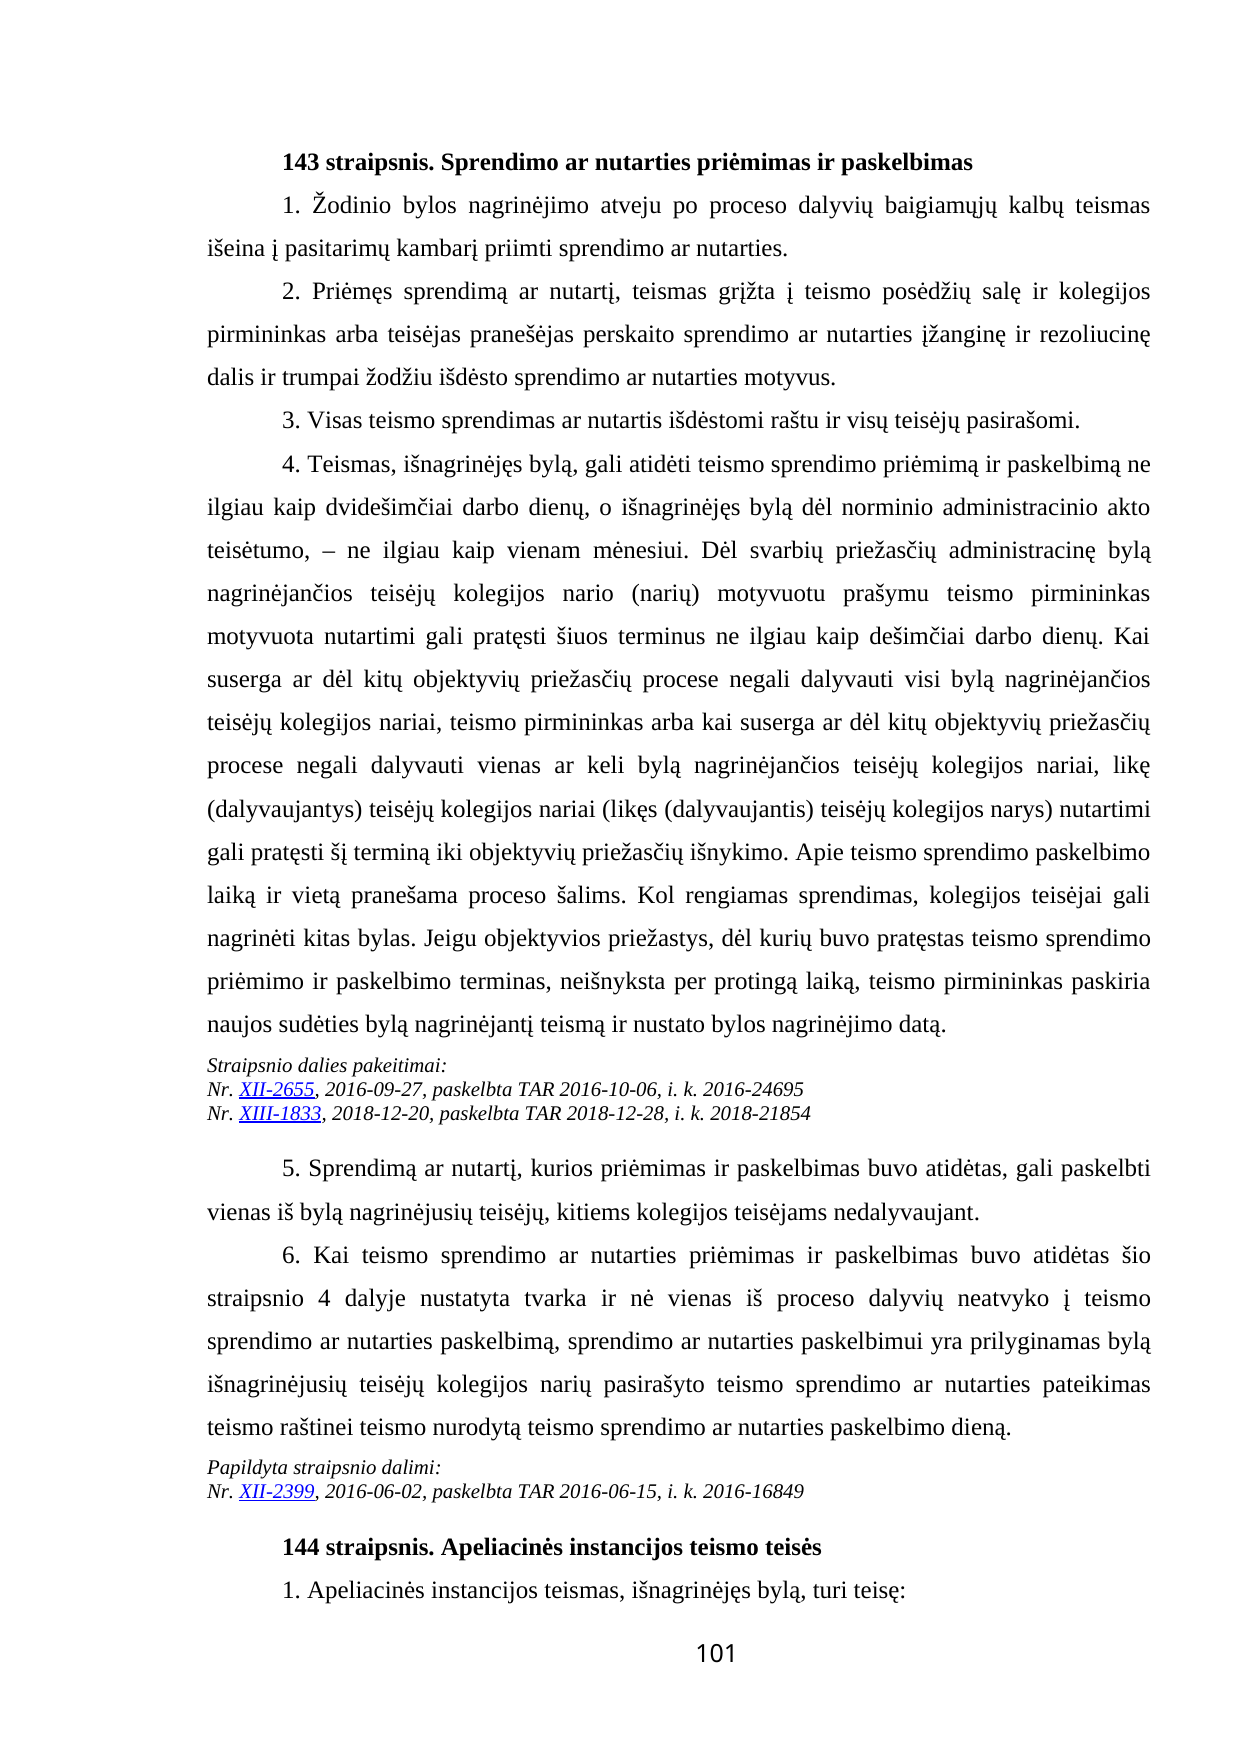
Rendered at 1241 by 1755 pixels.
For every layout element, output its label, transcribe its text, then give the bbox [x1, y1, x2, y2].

text 2. Priėmęs sprendimą ar nutartį, teismas grįžta į teismo posėdžių salę ir kolegijos pirmininkas arba teisėjas pranešėjas perskaito sprendimo ar nutarties įžanginę ir rezoliucinę dalis ir trumpai žodžiu išdėsto sprendimo ar nutarties motyvus. [207, 276, 1152, 391]
text 4. Teismas, išnagrinėjęs bylą, gali atidėti teismo sprendimo priėmimą ir paskelbimą ne ilgiau kaip dvidešimčiai darbo dienų, o išnagrinėjęs bylą dėl norminio administracinio akto teisėtumo, – ne ilgiau kaip vienam mėnesiui. Dėl svarbių priežasčių administracinę bylą nagrinėjančios teisėjų kolegijos nario (narių) motyvuotu prašymu teismo pirmininkas motyvuota nutartimi gali pratęsti šiuos terminus ne ilgiau kaip dešimčiai darbo dienų. Kai suserga ar dėl kitų objektyvių priežasčių procese negali dalyvauti visi bylą nagrinėjančios teisėjų kolegijos nariai, teismo pirmininkas arba kai suserga ar dėl kitų objektyvių priežasčių procese negali dalyvauti vienas ar keli bylą nagrinėjančios teisėjų kolegijos nariai, likę (dalyvaujantys) teisėjų kolegijos nariai (likęs (dalyvaujantis) teisėjų kolegijos narys) nutartimi gali pratęsti šį terminą iki objektyvių priežasčių išnykimo. Apie teismo sprendimo paskelbimo laiką ir vietą pranešama proceso šalims. Kol rengiamas sprendimas, kolegijos teisėjai gali nagrinėti kitas bylas. Jeigu objektyvios priežastys, dėl kurių buvo pratęstas teismo sprendimo priėmimo ir paskelbimo terminas, neišnyksta per protingą laiką, teismo pirmininkas paskiria naujos sudėties bylą nagrinėjantį teismą ir nustato bylos nagrinėjimo datą. [207, 449, 1152, 1038]
text 3. Visas teismo sprendimas ar nutartis išdėstomi raštu ir visų teisėjų pasirašomi. [207, 406, 1152, 434]
text Papildyta straipsnio dalimi: [207, 1455, 1152, 1479]
text 1. Apeliacinės instancijos teismas, išnagrinėjęs bylą, turi teisę: [207, 1575, 1152, 1604]
text Nr. XII-2655, 2016-09-27, paskelbta TAR 2016-10-06, i. k. 2016-24695 [207, 1077, 1152, 1101]
text 5. Sprendimą ar nutartį, kurios priėmimas ir paskelbimas buvo atidėtas, gali paskelbti vienas iš bylą nagrinėjusių teisėjų, kitiems kolegijos teisėjams nedalyvaujant. [207, 1153, 1152, 1225]
text 1. Žodinio bylos nagrinėjimo atveju po proceso dalyvių baigiamųjų kalbų teismas išeina į pasitarimų kambarį priimti sprendimo ar nutarties. [207, 190, 1152, 262]
text 144 straipsnis. Apeliacinės instancijos teismo teisės [207, 1532, 1152, 1561]
text 6. Kai teismo sprendimo ar nutarties priėmimas ir paskelbimas buvo atidėtas šio straipsnio 4 dalyje nustatyta tvarka ir nė vienas iš proceso dalyvių neatvyko į teismo sprendimo ar nutarties paskelbimą, sprendimo ar nutarties paskelbimui yra prilyginamas bylą išnagrinėjusių teisėjų kolegijos narių pasirašyto teismo sprendimo ar nutarties pateikimas teismo raštinei teismo nurodytą teismo sprendimo ar nutarties paskelbimo dieną. [207, 1240, 1152, 1441]
text Straipsnio dalies pakeitimai: [207, 1052, 1152, 1077]
text 143 straipsnis. Sprendimo ar nutarties priėmimas ir paskelbimas [207, 147, 1152, 176]
text Nr. XIII-1833, 2018-12-20, paskelbta TAR 2018-12-28, i. k. 2018-21854 [207, 1101, 1152, 1125]
text Nr. XII-2399, 2016-06-02, paskelbta TAR 2016-06-15, i. k. 2016-16849 [207, 1479, 1152, 1503]
